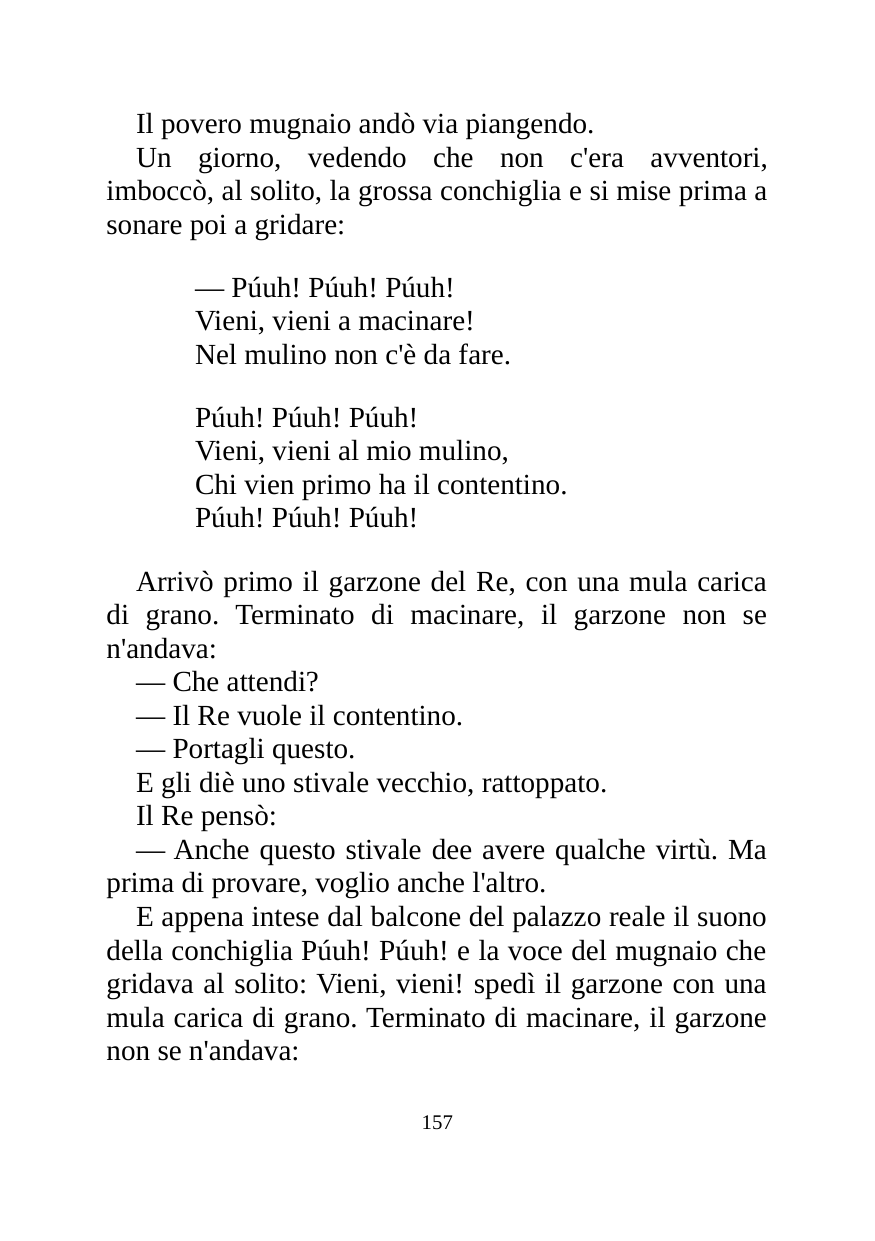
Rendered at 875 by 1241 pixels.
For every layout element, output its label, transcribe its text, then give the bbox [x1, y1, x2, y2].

text — Che attendi? [106, 664, 768, 698]
text Arrivò primo il garzone del Re, con una mula carica di grano. Terminato di macinare, il garzone non se n'andava: [106, 564, 768, 664]
text E appena intese dal balcone del palazzo reale il suono della conchiglia Púuh! Púuh! e la voce del mugnaio che gridava al solito: Vieni, vieni! spedì il garzone con una mula carica di grano. Terminato di macinare, il garzone non se n'andava: [106, 899, 768, 1067]
text Púuh! Púuh! Púuh! Vieni, vieni al mio mulino, Chi vien primo ha il contentino. Púuh! Púuh! Púuh! [195, 400, 768, 534]
text — Portagli questo. [106, 731, 768, 765]
text — Púuh! Púuh! Púuh! Vieni, vieni a macinare! Nel mulino non c'è da fare. [195, 270, 768, 371]
text Il Re pensò: [106, 798, 768, 832]
text — Anche questo stivale dee avere qualche virtù. Ma prima di provare, voglio anche l'altro. [106, 832, 768, 899]
text E gli diè uno stivale vecchio, rattoppato. [106, 765, 768, 798]
text — Il Re vuole il contentino. [106, 698, 768, 731]
text Un giorno, vedendo che non c'era avventori, imboccò, al solito, la grossa conchiglia e si mise prima a sonare poi a gridare: [106, 140, 768, 240]
text Il povero mugnaio andò via piangendo. [106, 106, 768, 140]
